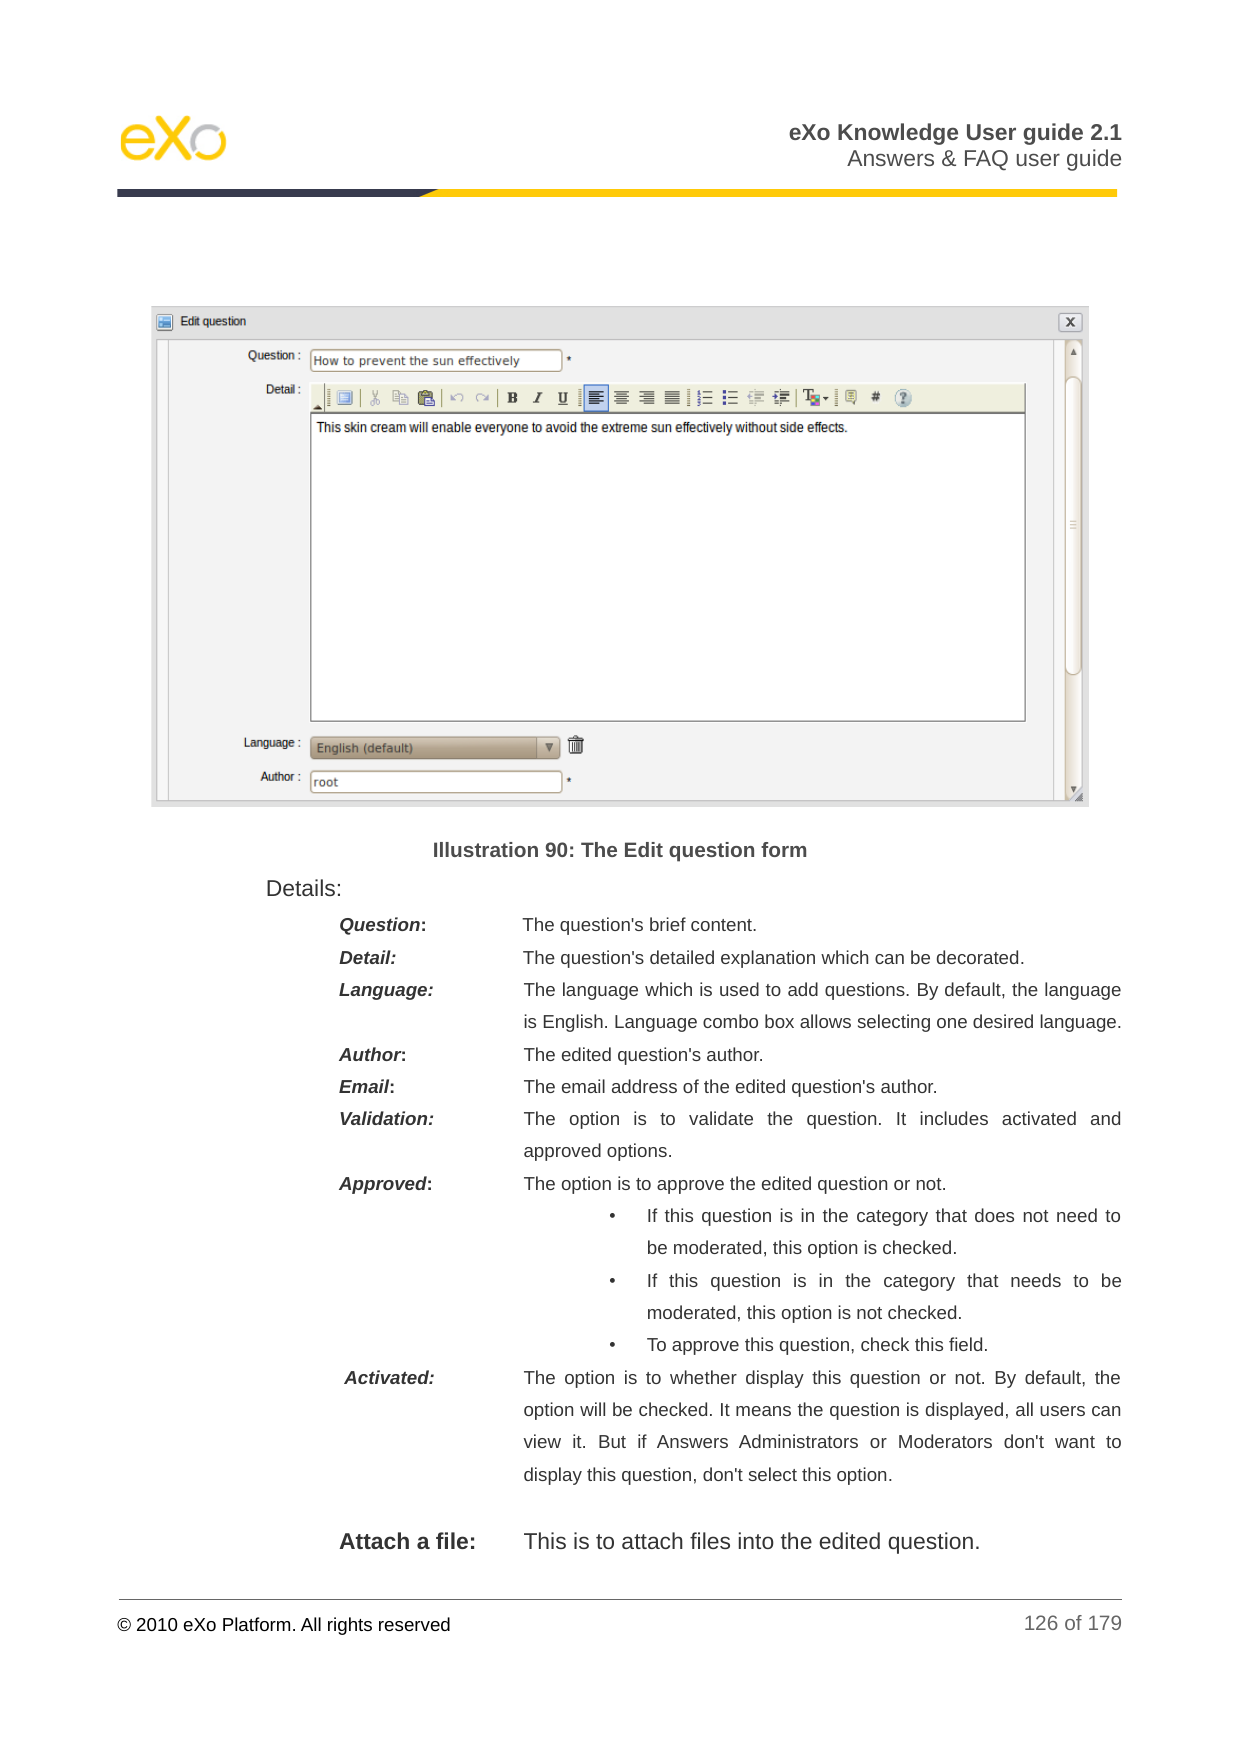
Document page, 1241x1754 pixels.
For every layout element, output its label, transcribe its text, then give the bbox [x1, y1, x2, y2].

picture [117, 189, 1118, 197]
list To approve this question, check this field. [609, 1334, 1122, 1356]
text Email: The email address of the edited question's author. [339, 1076, 1122, 1097]
text [151, 298, 1089, 306]
picture [151, 306, 1089, 807]
text Question: The question's brief content. [118, 914, 1122, 936]
list If this question is in the category that needs to be moderated, this option is not checked. [609, 1269, 1122, 1323]
text Illustration 90: The Edit question form [151, 807, 1089, 862]
picture [120, 115, 227, 161]
text Author: The edited question's author. [339, 1043, 1122, 1065]
text Details: [118, 223, 1122, 901]
text Detail: The question's detailed explanation which can be decorated. [339, 946, 1122, 968]
text Attach a file: This is to attach files into the edited question. [339, 1528, 1122, 1554]
text Activated: The option is to whether display this question or not. By default, the option will be checked. It means the question is displayed, all users can view it. But if Answers Administrators or Moderators don't want to display this question, don't select this option. [339, 1367, 1122, 1485]
text Validation: The option is to validate the question. It includes activated and approved options. [339, 1108, 1122, 1162]
text Approved: The option is to approve the edited question or not. [339, 1172, 1122, 1194]
list If this question is in the category that does not need to be moderated, this option is checked. [609, 1205, 1122, 1259]
text Language: The language which is used to add questions. By default, the language is English. Language combo box allows selecting one desired language. [339, 979, 1122, 1033]
